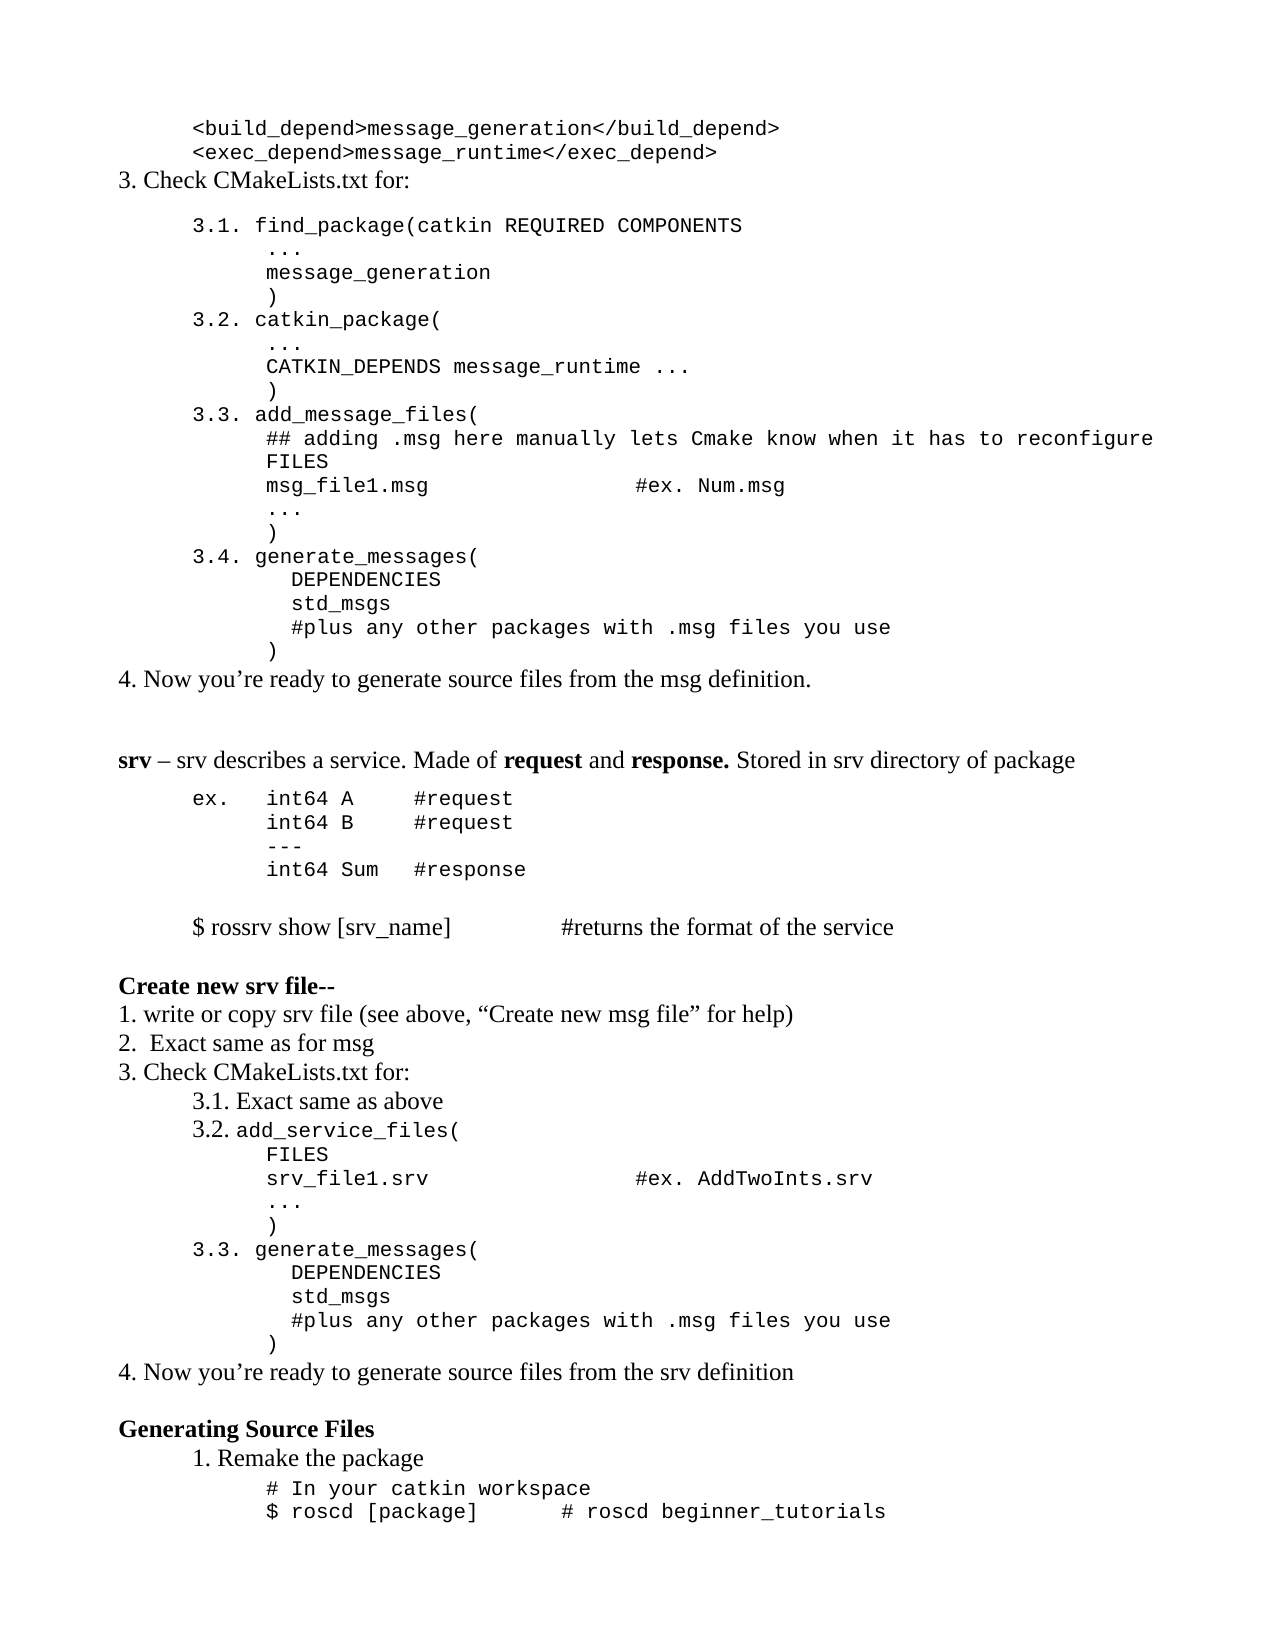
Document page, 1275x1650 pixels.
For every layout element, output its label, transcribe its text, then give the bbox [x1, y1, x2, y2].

text std_msgs [118, 593, 1157, 617]
text 2. Exact same as for msg [118, 1028, 1157, 1057]
text ex. int64 A #request [118, 788, 1157, 812]
text Generating Source Files [118, 1414, 1157, 1443]
text DEPENDENCIES [118, 569, 1157, 593]
text int64 B #request [118, 812, 1157, 836]
text ) [118, 640, 1157, 664]
text 3.2. add_service_files( [118, 1114, 1157, 1144]
text Create new srv file-- [118, 971, 1157, 999]
text ... [118, 498, 1157, 522]
text CATKIN_DEPENDS message_runtime ... [118, 357, 1157, 380]
text 3.1. find_package(catkin REQUIRED COMPONENTS [118, 209, 1157, 238]
text srv – srv describes a service. Made of request and response. Stored in srv directory of package [118, 745, 1157, 774]
text $ roscd [package] # roscd beginner_tutorials [118, 1501, 1157, 1525]
text ) [118, 380, 1157, 404]
text DEPENDENCIES [118, 1262, 1157, 1286]
text 1. write or copy srv file (see above, “Create new msg file” for help) [118, 999, 1157, 1028]
text 3.3. generate_messages( [118, 1239, 1157, 1262]
text FILES [118, 451, 1157, 475]
text #plus any other packages with .msg files you use [118, 1309, 1157, 1333]
text <exec_depend>message_runtime</exec_depend> [118, 142, 1157, 165]
text ) [118, 286, 1157, 309]
text ) [118, 1333, 1157, 1357]
text srv_file1.srv #ex. AddTwoInts.srv [118, 1168, 1157, 1191]
text msg_file1.msg #ex. Num.msg [118, 475, 1157, 498]
text int64 Sum #response [118, 859, 1157, 883]
text <build_depend>message_generation</build_depend> [118, 118, 1157, 142]
text ) [118, 522, 1157, 546]
text --- [118, 836, 1157, 859]
text ... [118, 333, 1157, 357]
text ... [118, 1191, 1157, 1215]
text 3.2. catkin_package( [118, 309, 1157, 333]
text 4. Now you’re ready to generate source files from the srv definition [118, 1357, 1157, 1386]
text ## adding .msg here manually lets Cmake know when it has to reconfigure [118, 427, 1157, 451]
text 3.1. Exact same as above [118, 1086, 1157, 1114]
text 1. Remake the package [118, 1443, 1157, 1472]
text ) [118, 1215, 1157, 1239]
text 3. Check CMakeLists.txt for: [118, 165, 1157, 194]
text 3. Check CMakeLists.txt for: [118, 1057, 1157, 1086]
text 3.3. add_message_files( [118, 404, 1157, 427]
text $ rossrv show [srv_name] #returns the format of the service [118, 912, 1157, 941]
text std_msgs [118, 1286, 1157, 1309]
text FILES [118, 1144, 1157, 1168]
text 4. Now you’re ready to generate source files from the msg definition. [118, 664, 1157, 693]
text #plus any other packages with .msg files you use [118, 617, 1157, 640]
text # In your catkin workspace [118, 1472, 1157, 1501]
text ... [118, 238, 1157, 262]
text message_generation [118, 262, 1157, 286]
text 3.4. generate_messages( [118, 546, 1157, 569]
